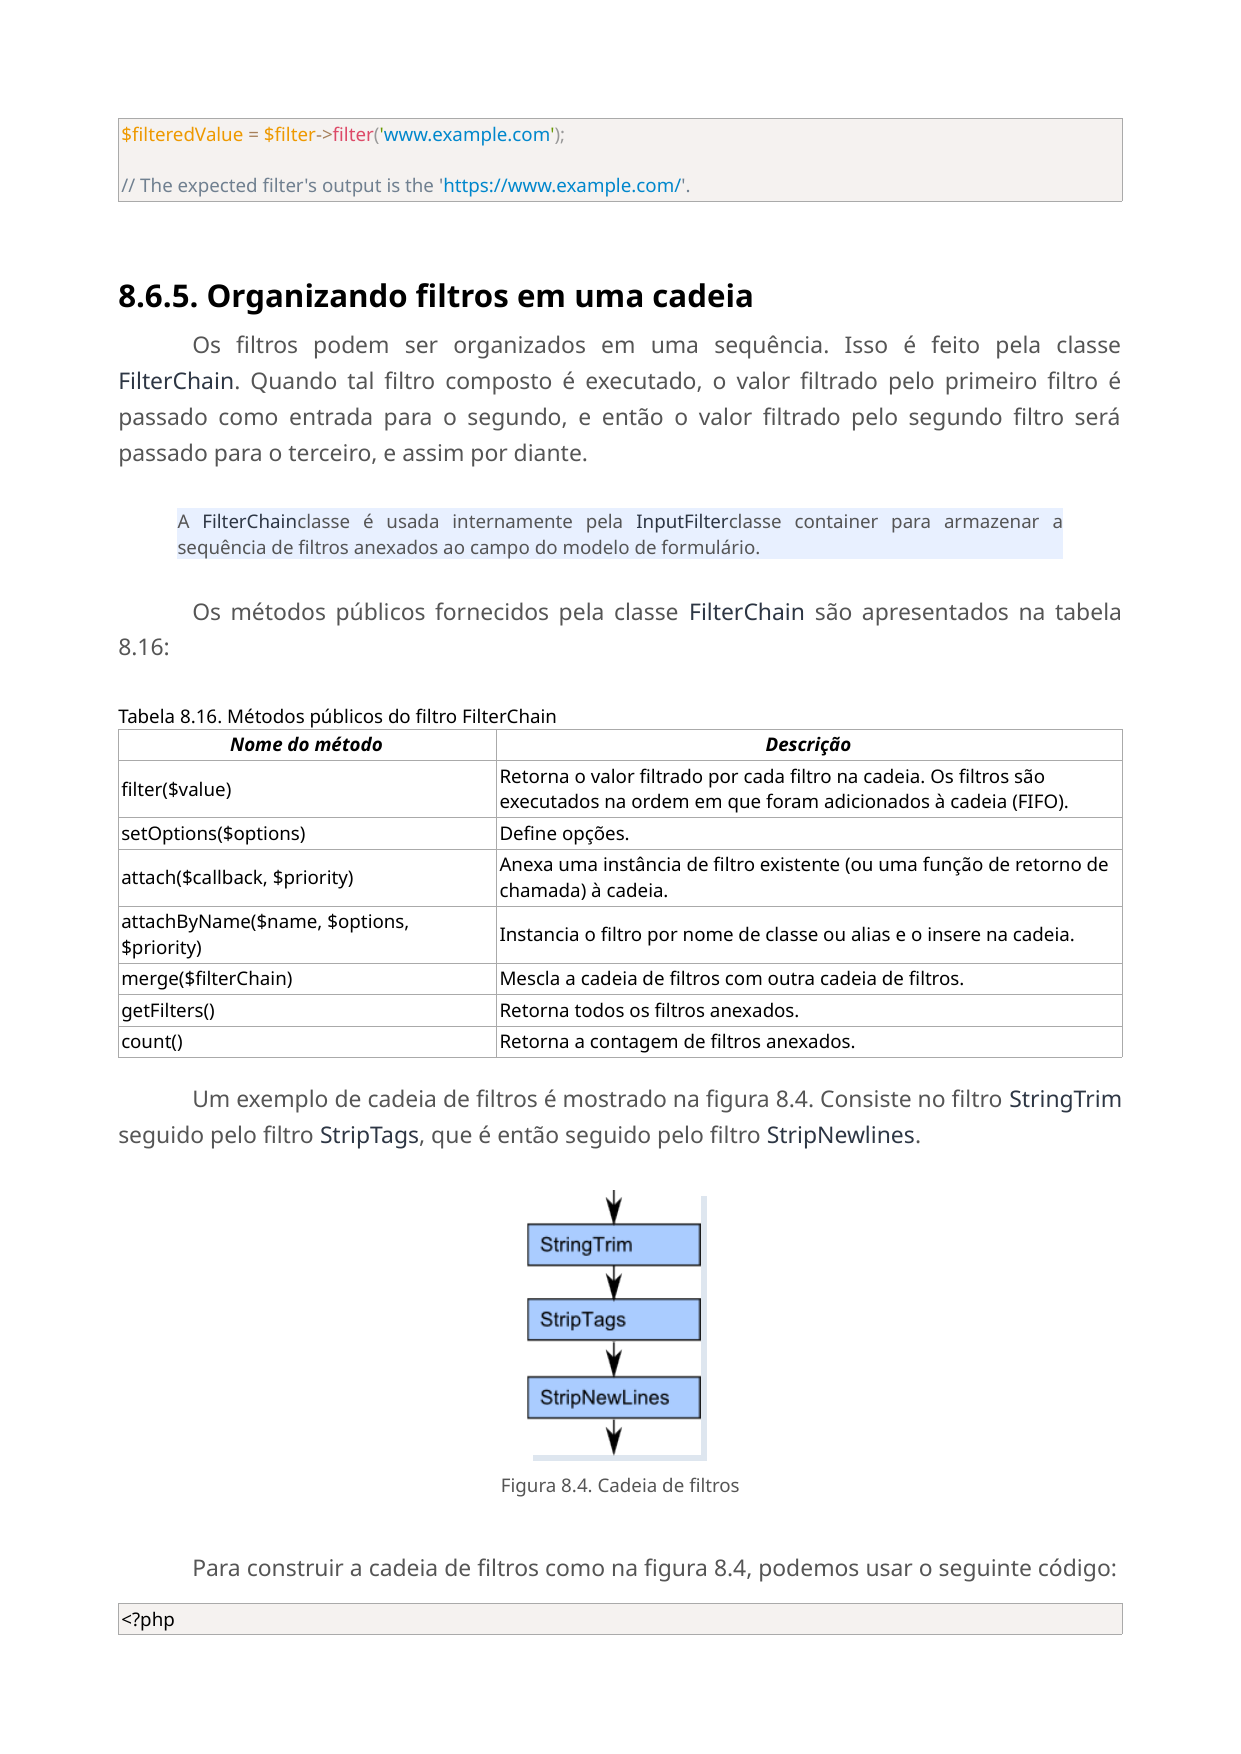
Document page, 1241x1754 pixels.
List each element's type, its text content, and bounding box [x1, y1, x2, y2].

table_cell Retorna o valor filtrado por cada filtro na cadeia. Os filtros são executados na ordem em que foram adicionados à cadeia (FIFO). [497, 761, 1122, 817]
table_cell Instancia o filtro por nome de classe ou alias e o insere na cadeia. [497, 907, 1122, 963]
text Os métodos públicos fornecidos pela classe FilterChain são apresentados na tabela 8.16: [118, 595, 1122, 663]
table_cell count() [119, 1027, 496, 1057]
table_cell Define opções. [497, 818, 1122, 849]
table_cell attachByName($name, $options, $priority) [119, 907, 496, 963]
picture [527, 1190, 701, 1456]
table_cell Anexa uma instância de filtro existente (ou uma função de retorno de chamada) à cadeia. [497, 850, 1122, 906]
table_cell filter($value) [119, 761, 496, 817]
text A FilterChainclasse é usada internamente pela InputFilterclasse container para armazenar a sequência de filtros anexados ao campo do modelo de formulário. [177, 508, 1063, 559]
text Figura 8.4. Cadeia de filtros [118, 1472, 1122, 1498]
text Tabela 8.16. Métodos públicos do filtro FilterChain [118, 703, 1122, 729]
table_cell Mescla a cadeia de filtros com outra cadeia de filtros. [497, 964, 1122, 994]
text Os filtros podem ser organizados em uma sequência. Isso é feito pela classe FilterChain. Quando tal filtro composto é executado, o valor filtrado pelo primeiro filtro é passado como entrada para o segundo, e então o valor filtrado pelo segundo filtro será passado para o terceiro, e assim por diante. [118, 329, 1122, 468]
table_cell Retorna todos os filtros anexados. [497, 995, 1122, 1026]
table_cell Retorna a contagem de filtros anexados. [497, 1027, 1122, 1057]
subtitle 8.6.5. Organizando filtros em uma cadeia [118, 274, 1122, 316]
table_cell attach($callback, $priority) [119, 850, 496, 906]
table_cell setOptions($options) [119, 818, 496, 849]
text $filteredValue = $filter->filter('www.example.com'); [119, 119, 1122, 144]
text <?php [119, 1604, 1122, 1634]
table_cell merge($filterChain) [119, 964, 496, 994]
text Um exemplo de cadeia de filtros é mostrado na figura 8.4. Consiste no filtro StringTrim seguido pelo filtro StripTags, que é então seguido pelo filtro StripNewlines. [118, 1083, 1122, 1150]
table_header Nome do método [119, 730, 496, 760]
table_header Descrição [497, 730, 1122, 760]
table_cell getFilters() [119, 995, 496, 1026]
text // The expected filter's output is the 'https://www.example.com/'. [119, 169, 1122, 201]
text Para construir a cadeia de filtros como na figura 8.4, podemos usar o seguinte código: [118, 1552, 1122, 1583]
